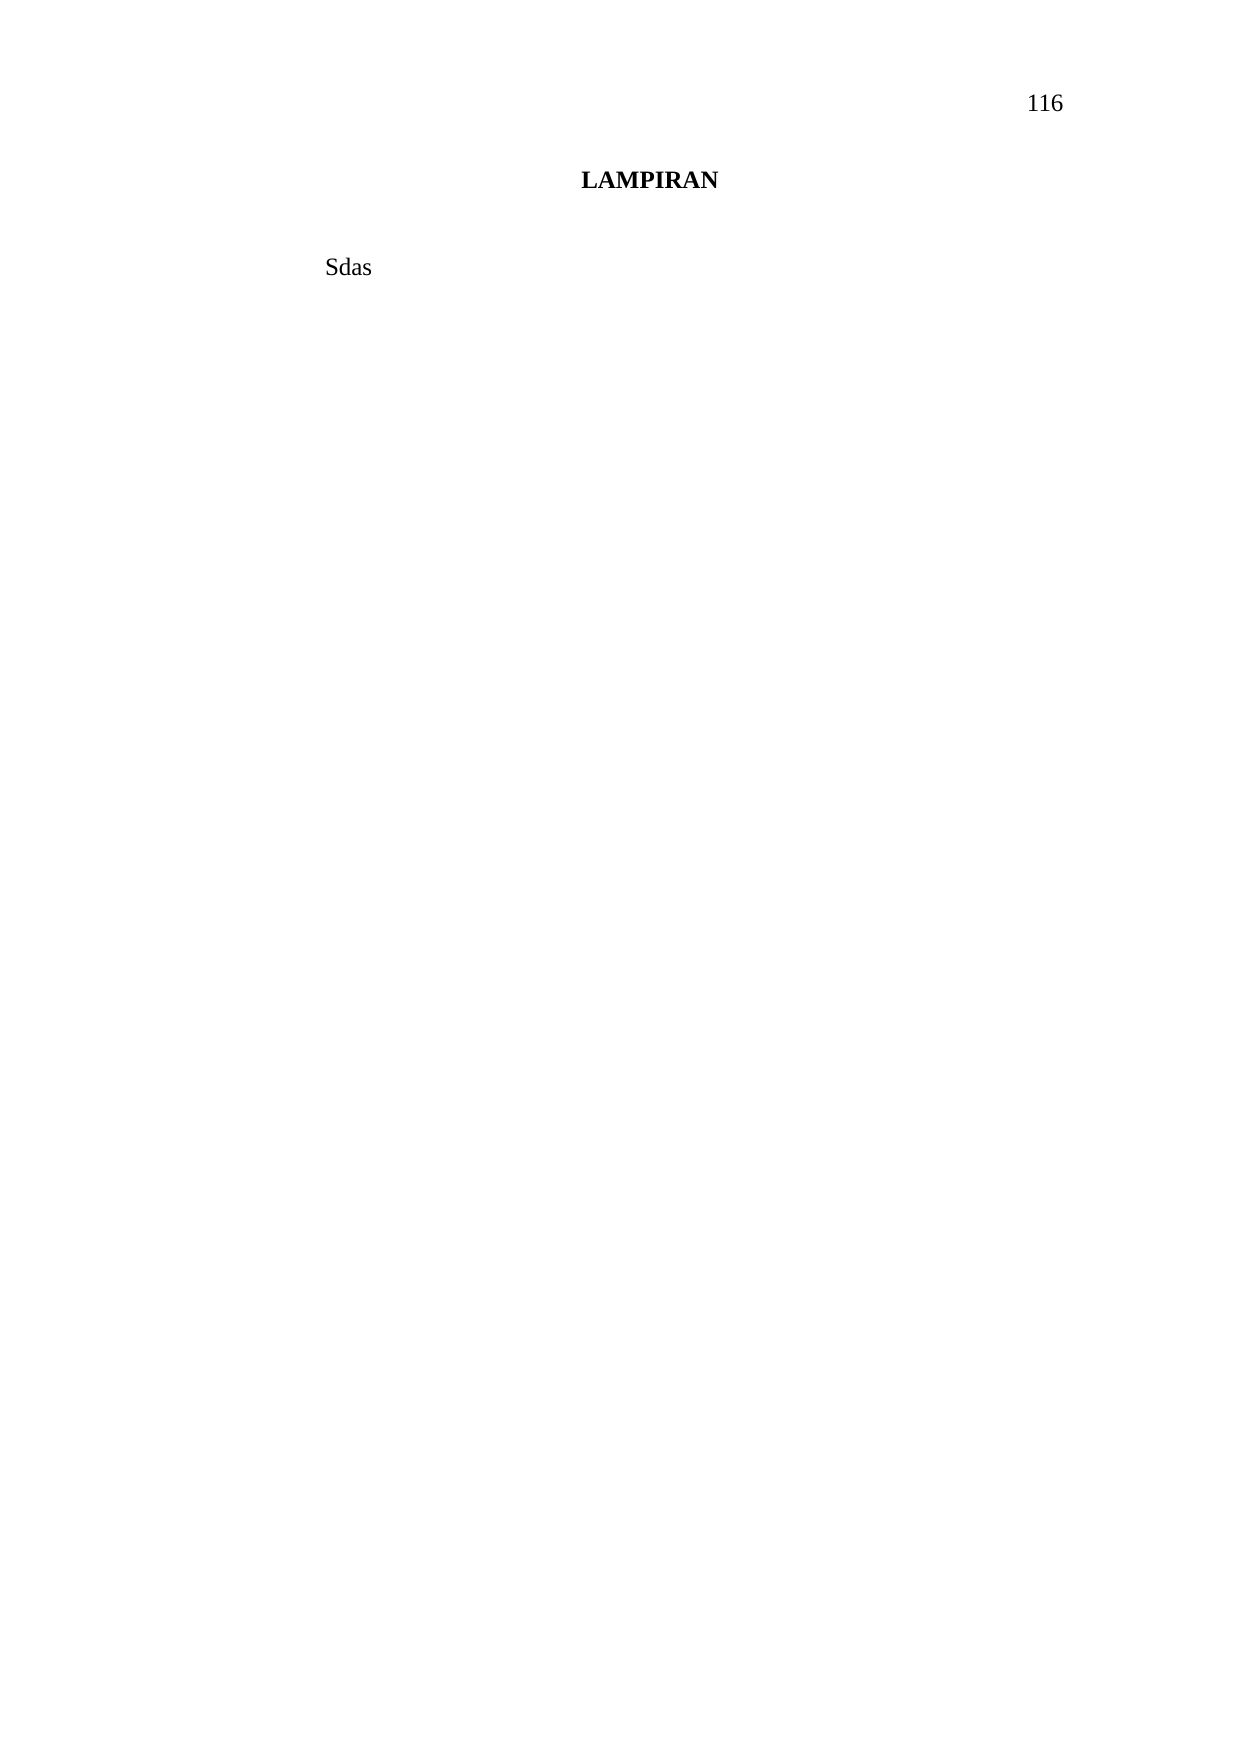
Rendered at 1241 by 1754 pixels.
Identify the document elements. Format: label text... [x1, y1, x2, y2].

subtitle LAMPIRAN [236, 165, 1063, 194]
text Sdas [236, 252, 1063, 280]
